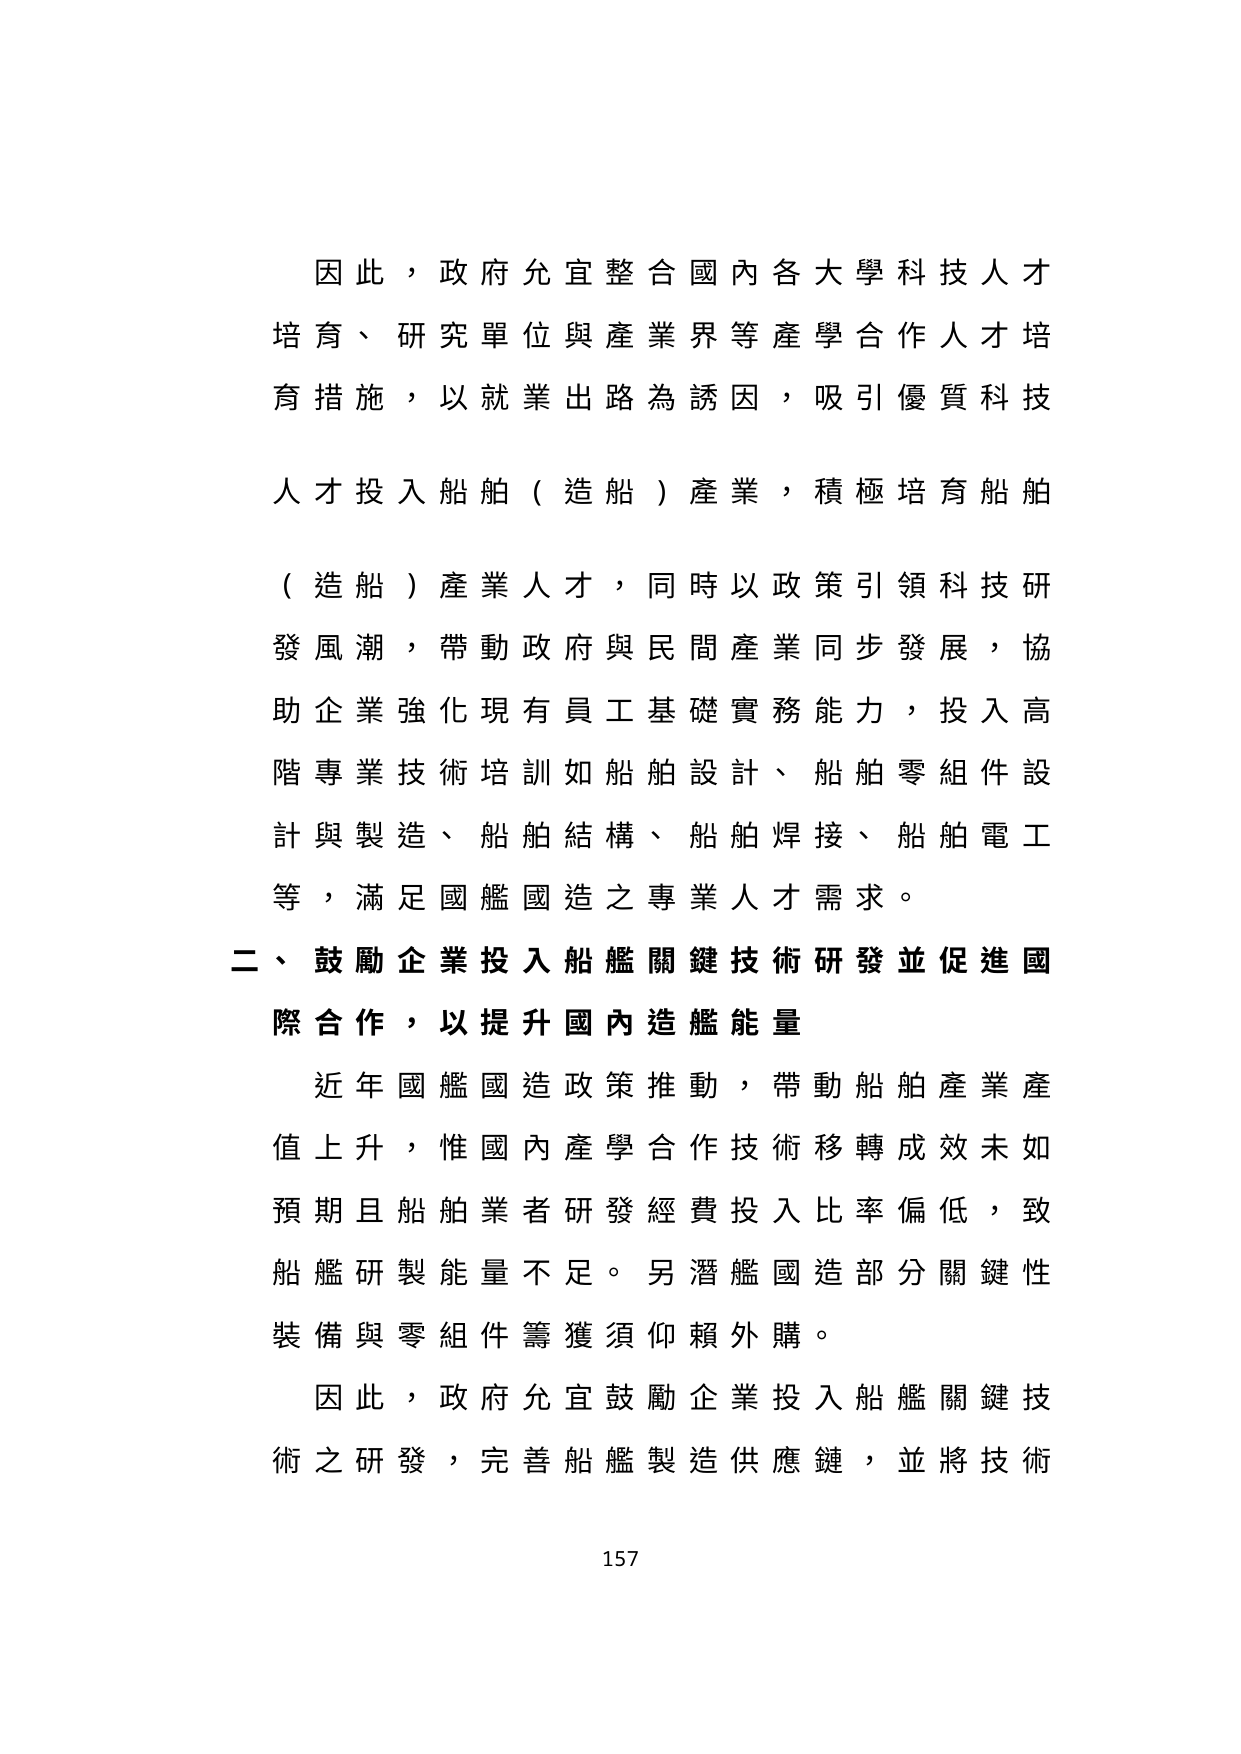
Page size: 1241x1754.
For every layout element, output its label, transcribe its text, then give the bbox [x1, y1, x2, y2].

text 二、鼓勵企業投入船艦關鍵技術研發並促進國際合作，以提升國內造艦能量 [186, 917, 1058, 1042]
text 因此，政府允宜整合國內各大學科技人才培育、研究單位與產業界等產學合作人才培育措施，以就業出路為誘因，吸引優質科技人才投入船舶(造船)產業，積極培育船舶(造船)產業人才，同時以政策引領科技研發風潮，帶動政府與民間產業同步發展，協助企業強化現有員工基礎實務能力，投入高階專業技術培訓如船舶設計、船舶零組件設計與製造、船舶結構、船舶焊接、船舶電工等，滿足國艦國造之專業人才需求。 [242, 229, 1058, 917]
text 因此，政府允宜鼓勵企業投入船艦關鍵技術之研發，完善船艦製造供應鏈，並將技術 [242, 1354, 1058, 1479]
text 近年國艦國造政策推動，帶動船舶產業產值上升，惟國內產學合作技術移轉成效未如預期且船舶業者研發經費投入比率偏低，致船艦研製能量不足。另潛艦國造部分關鍵性裝備與零組件籌獲須仰賴外購。 [242, 1042, 1058, 1354]
